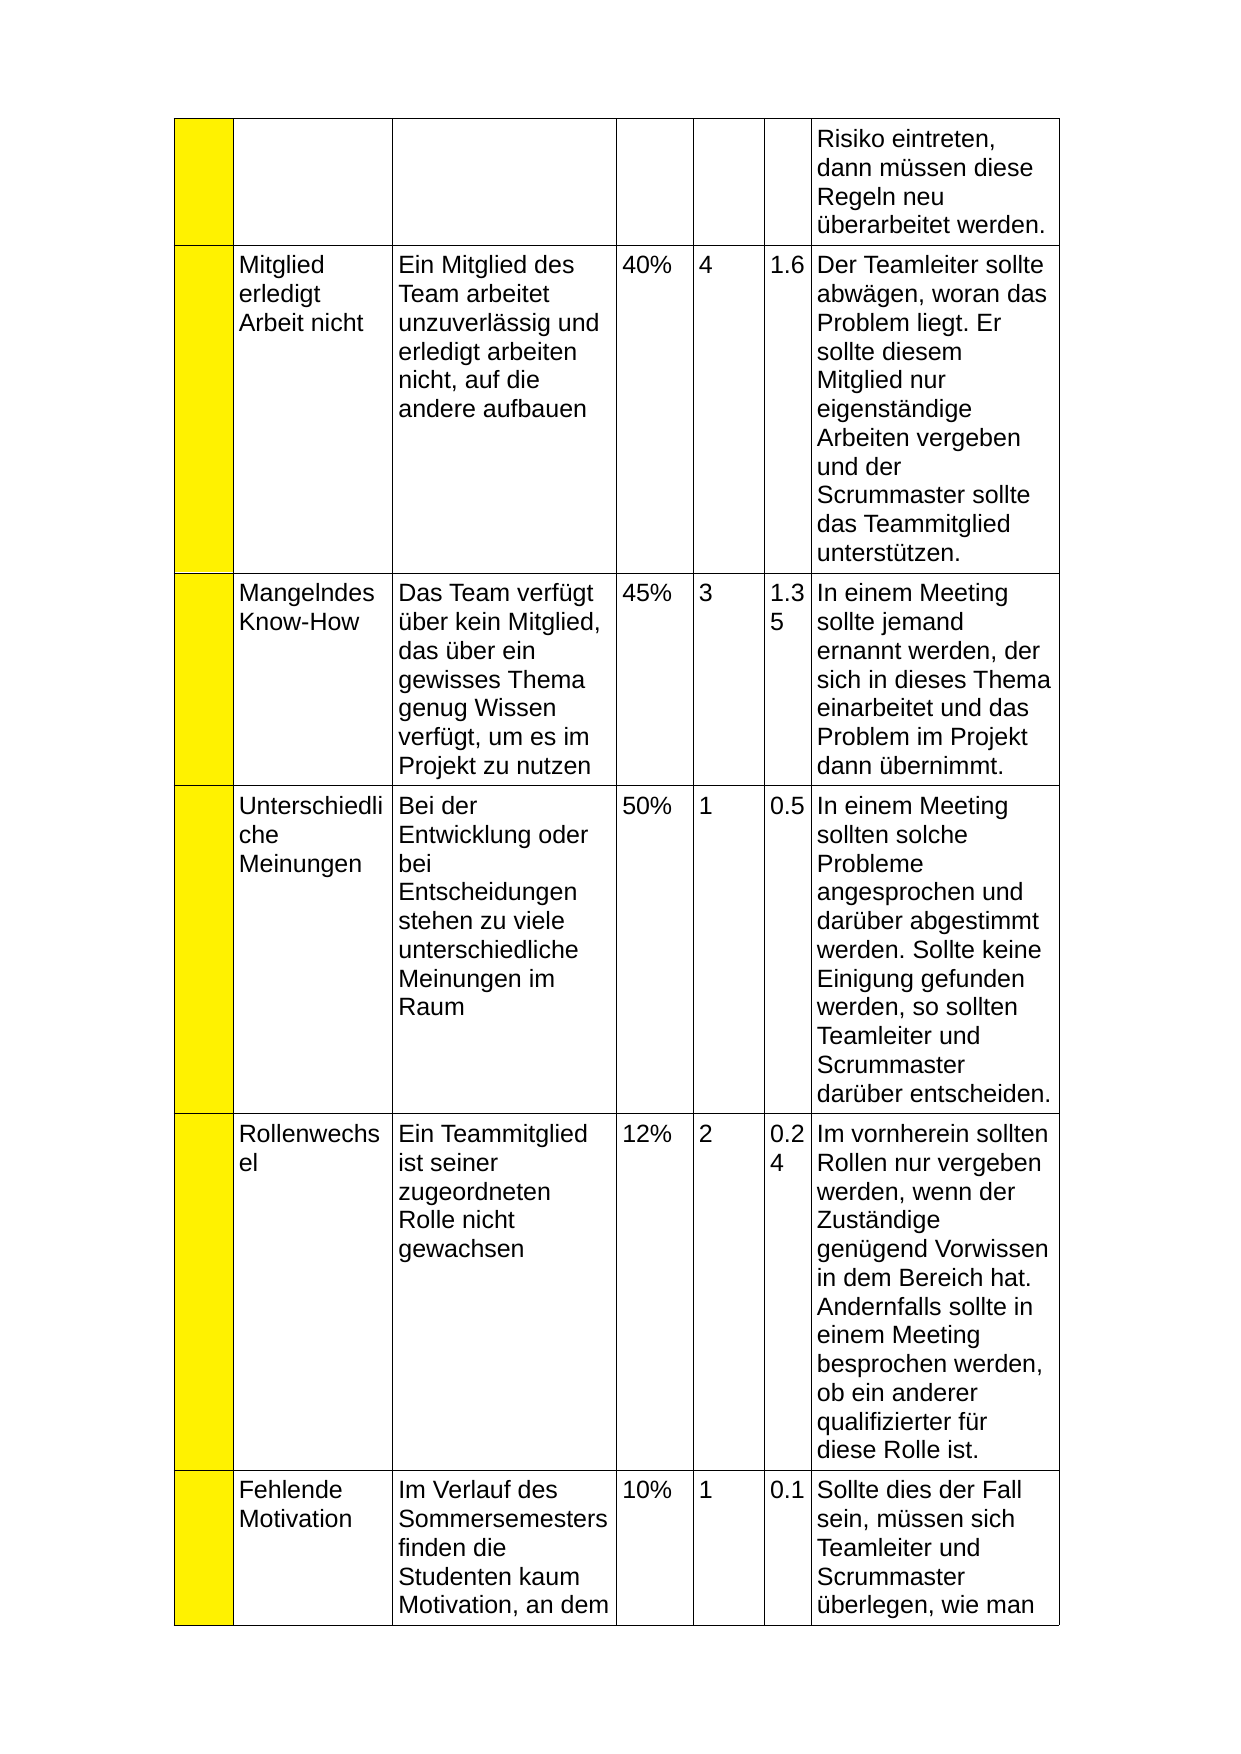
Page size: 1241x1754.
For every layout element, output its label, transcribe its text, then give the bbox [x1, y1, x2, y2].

table_cell [617, 119, 693, 245]
table_cell Mitglied erledigt Arbeit nicht [234, 246, 392, 572]
table_cell Ein Mitglied des Team arbeitet unzuverlässig und erledigt arbeiten nicht, auf die andere aufbauen [393, 246, 616, 572]
table_cell 3 [694, 574, 764, 785]
table_cell In einem Meeting sollte jemand ernannt werden, der sich in dieses Thema einarbeitet und das Problem im Projekt dann übernimmt. [812, 574, 1059, 785]
table_cell 2 [694, 1114, 764, 1470]
table_cell Fehlende Motivation [234, 1471, 392, 1625]
table_cell 1,35 [765, 574, 811, 785]
table_cell 1,5 [765, 119, 811, 245]
table_cell 10% [617, 1471, 693, 1625]
table_cell Mangelndes Know-How [234, 574, 392, 785]
table_cell 12% [617, 1114, 693, 1470]
table_cell 40% [617, 246, 693, 572]
table_cell Rollenwechsel [234, 1114, 392, 1470]
table_cell 45% [617, 574, 693, 785]
table_cell Der Teamleiter sollte abwägen, woran das Problem liegt. Er sollte diesem Mitglied nur eigenständige Arbeiten vergeben und der Scrummaster sollte das Teammitglied unterstützen. [812, 246, 1059, 572]
table_cell [175, 786, 233, 1113]
table_cell 0,5 [765, 786, 811, 1113]
table_cell [694, 119, 764, 245]
table_cell [175, 574, 233, 785]
table_cell [393, 119, 616, 245]
table_cell [175, 246, 233, 572]
table_cell [175, 1471, 233, 1625]
table_cell 4 [694, 246, 764, 572]
table_cell Ein Teammitglied ist seiner zugeordneten Rolle nicht gewachsen [393, 1114, 616, 1470]
table_cell [175, 119, 233, 245]
table_cell Sollte dies der Fall sein, müssen sich Teamleiter und Scrummaster überlegen, wie man [812, 1471, 1059, 1625]
table_cell In einem Meeting sollten solche Probleme angesprochen und darüber abgestimmt werden. Sollte keine Einigung gefunden werden, so sollten Teamleiter und Scrummaster darüber entscheiden. [812, 786, 1059, 1113]
table_cell 0,1 [765, 1471, 811, 1625]
table_cell 1 [694, 1471, 764, 1625]
table_cell Im vornherein sollten Rollen nur vergeben werden, wenn der Zuständige genügend Vorwissen in dem Bereich hat. Andernfalls sollte in einem Meeting besprochen werden, ob ein anderer qualifizierter für diese Rolle ist. [812, 1114, 1059, 1470]
table_cell Unterschiedliche Meinungen [234, 786, 392, 1113]
table_cell [234, 119, 392, 245]
table_cell Risiko eintreten, dann müssen diese Regeln neu überarbeitet werden. [812, 119, 1059, 245]
table_cell 0,24 [765, 1114, 811, 1470]
table_cell 1 [694, 786, 764, 1113]
table_cell [175, 1114, 233, 1470]
table_cell Bei der Entwicklung oder bei Entscheidungen stehen zu viele unterschiedliche Meinungen im Raum [393, 786, 616, 1113]
table_cell 1,6 [765, 246, 811, 572]
table_cell Im Verlauf des Sommersemesters finden die Studenten kaum Motivation, an dem [393, 1471, 616, 1625]
table_cell Das Team verfügt über kein Mitglied, das über ein gewisses Thema genug Wissen verfügt, um es im Projekt zu nutzen [393, 574, 616, 785]
table_cell 50% [617, 786, 693, 1113]
